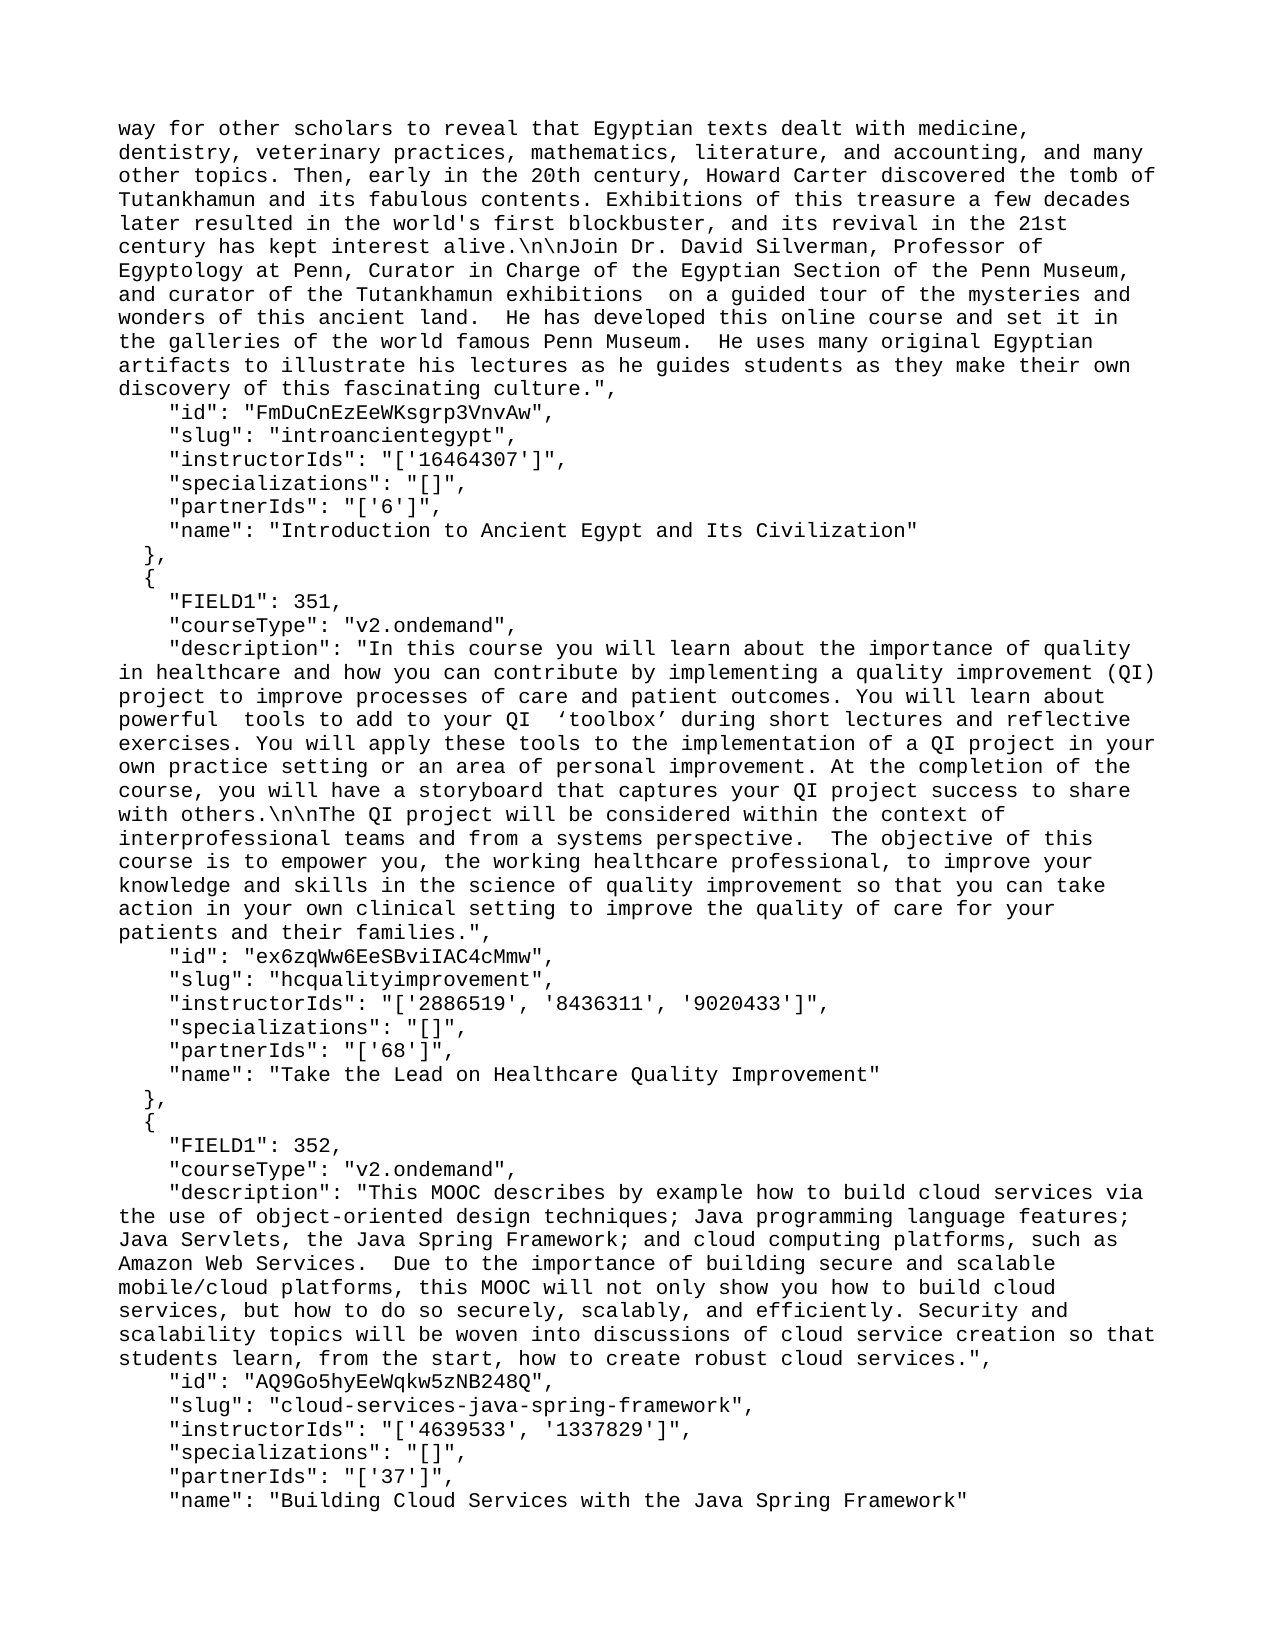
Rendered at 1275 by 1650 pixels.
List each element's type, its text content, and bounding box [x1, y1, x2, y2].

text "partnerIds": "['37']", [118, 1466, 1157, 1489]
text "specializations": "[]", [118, 1442, 1157, 1466]
text way for other scholars to reveal that Egyptian texts dealt with medicine, dentistry, veterinary practices, mathematics, literature, and accounting, and many other topics. Then, early in the 20th century, Howard Carter discovered the tomb of Tutankhamun and its fabulous contents. Exhibitions of this treasure a few decades later resulted in the world's first blockbuster, and its revival in the 21st century has kept interest alive.\n\nJoin Dr. David Silverman, Professor of Egyptology at Penn, Curator in Charge of the Egyptian Section of the Penn Museum, and curator of the Tutankhamun exhibitions on a guided tour of the mysteries and wonders of this ancient land. He has developed this online course and set it in the galleries of the world famous Penn Museum. He uses many original Egyptian artifacts to illustrate his lectures as he guides students as they make their own discovery of this fascinating culture.", [118, 118, 1157, 402]
text "partnerIds": "['68']", [118, 1040, 1157, 1064]
text "specializations": "[]", [118, 473, 1157, 496]
text "courseType": "v2.ondemand", [118, 1158, 1157, 1182]
text "id": "ex6zqWw6EeSBviIAC4cMmw", [118, 946, 1157, 969]
text "FIELD1": 352, [118, 1135, 1157, 1158]
text "FIELD1": 351, [118, 591, 1157, 615]
text "name": "Building Cloud Services with the Java Spring Framework" [118, 1489, 1157, 1513]
text "specializations": "[]", [118, 1017, 1157, 1040]
text "id": "FmDuCnEzEeWKsgrp3VnvAw", [118, 402, 1157, 426]
text "description": "In this course you will learn about the importance of quality in healthcare and how you can contribute by implementing a quality improvement (QI) project to improve processes of care and patient outcomes. You will learn about powerful tools to add to your QI ‘toolbox’ during short lectures and reflective exercises. You will apply these tools to the implementation of a QI project in your own practice setting or an area of personal improvement. At the completion of the course, you will have a storyboard that captures your QI project success to share with others.\n\nThe QI project will be considered within the context of interprofessional teams and from a systems perspective. The objective of this course is to empower you, the working healthcare professional, to improve your knowledge and skills in the science of quality improvement so that you can take action in your own clinical setting to improve the quality of care for your patients and their families.", [118, 638, 1157, 946]
text { [118, 1111, 1157, 1135]
text }, [118, 1088, 1157, 1111]
text "instructorIds": "['2886519', '8436311', '9020433']", [118, 993, 1157, 1017]
text "name": "Take the Lead on Healthcare Quality Improvement" [118, 1064, 1157, 1088]
text "slug": "introancientegypt", [118, 426, 1157, 449]
text "slug": "hcqualityimprovement", [118, 969, 1157, 993]
text "courseType": "v2.ondemand", [118, 615, 1157, 638]
text }, [118, 544, 1157, 567]
text "description": "This MOOC describes by example how to build cloud services via the use of object-oriented design techniques; Java programming language features; Java Servlets, the Java Spring Framework; and cloud computing platforms, such as Amazon Web Services. Due to the importance of building secure and scalable mobile/cloud platforms, this MOOC will not only show you how to build cloud services, but how to do so securely, scalably, and efficiently. Security and scalability topics will be woven into discussions of cloud service creation so that students learn, from the start, how to create robust cloud services.", [118, 1182, 1157, 1371]
text { [118, 567, 1157, 591]
text "name": "Introduction to Ancient Egypt and Its Civilization" [118, 520, 1157, 544]
text "id": "AQ9Go5hyEeWqkw5zNB248Q", [118, 1371, 1157, 1395]
text "instructorIds": "['16464307']", [118, 449, 1157, 473]
text "slug": "cloud-services-java-spring-framework", [118, 1395, 1157, 1419]
text "partnerIds": "['6']", [118, 496, 1157, 520]
text "instructorIds": "['4639533', '1337829']", [118, 1419, 1157, 1442]
